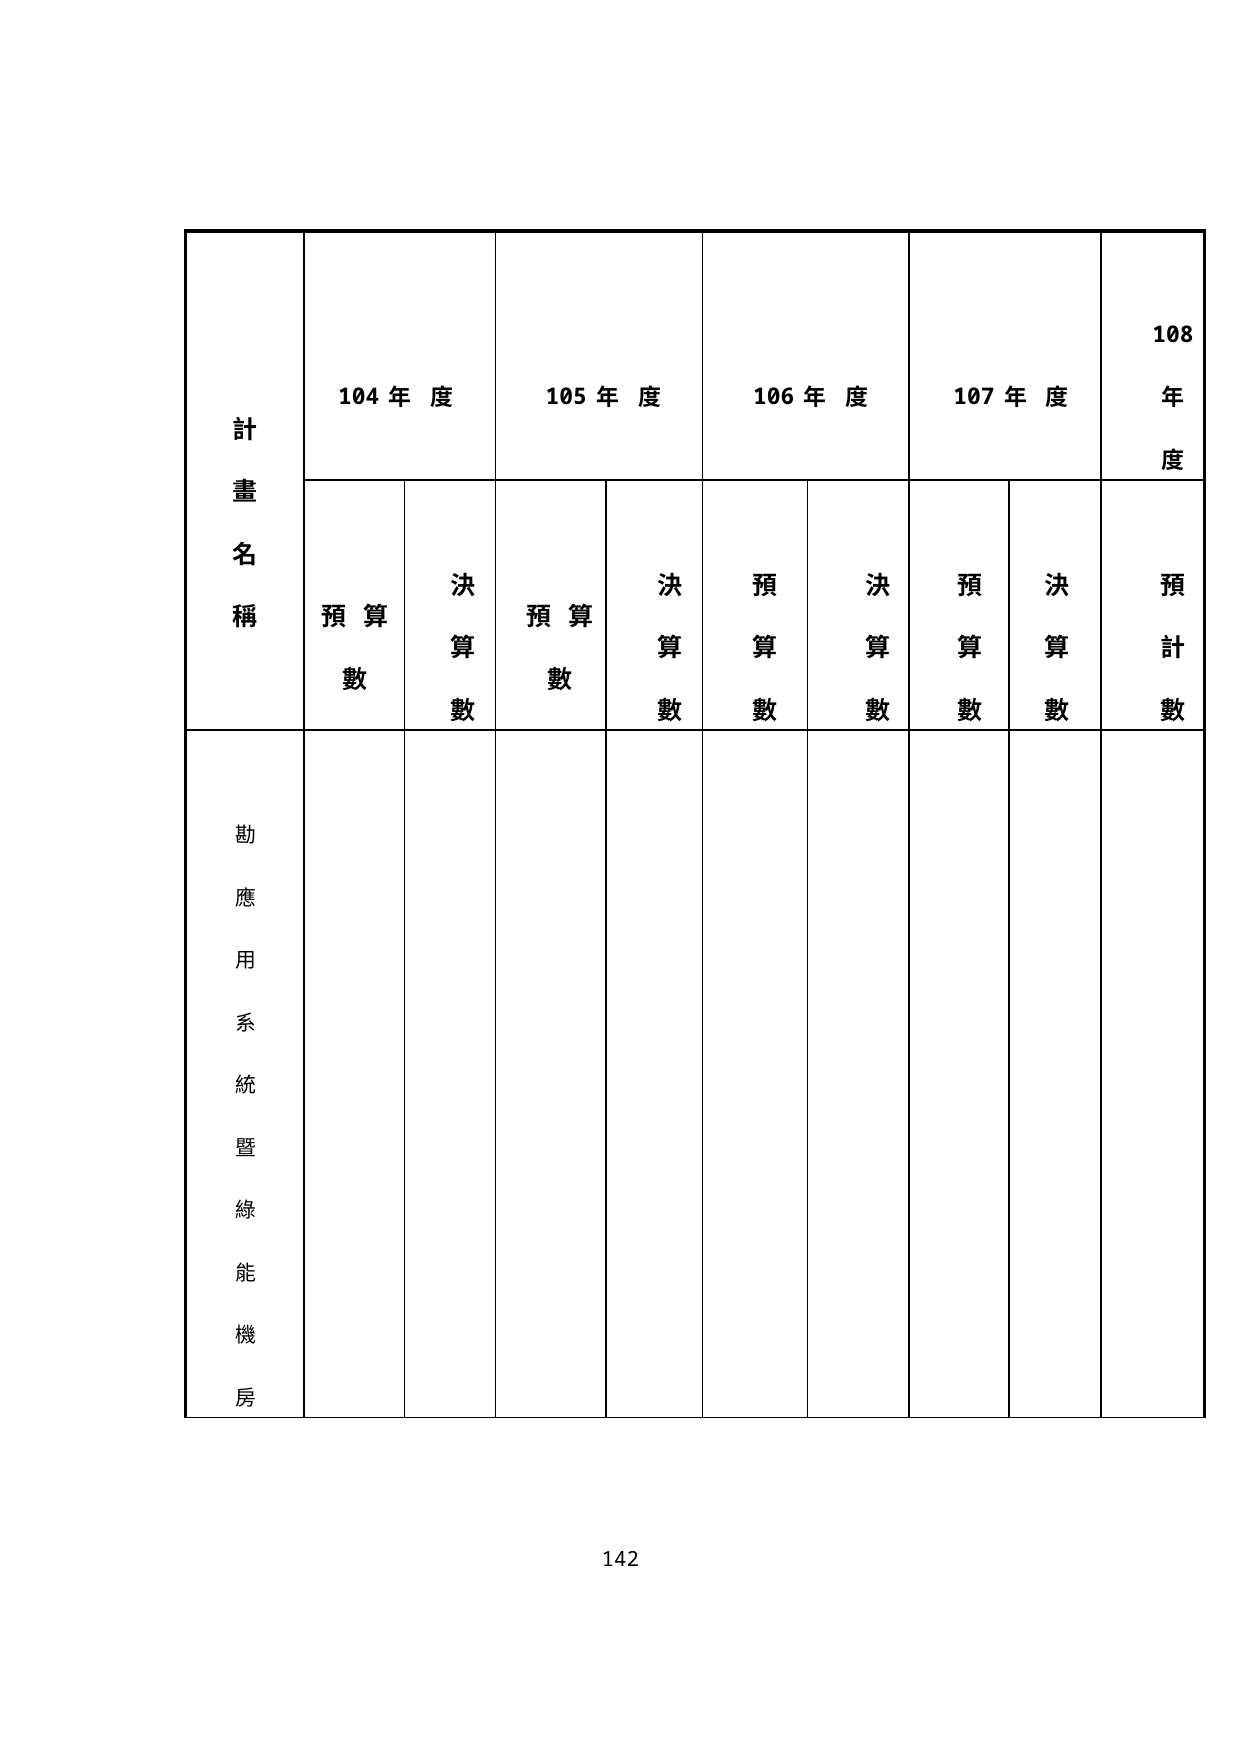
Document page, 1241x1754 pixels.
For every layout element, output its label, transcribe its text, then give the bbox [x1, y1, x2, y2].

table_cell 決算數 [607, 481, 702, 729]
table_cell 預計數 [1102, 481, 1203, 729]
table_cell [305, 731, 404, 1417]
table_cell [703, 731, 807, 1417]
table_cell 決算數 [405, 481, 495, 729]
table_header 107年度 [910, 233, 1100, 479]
table_cell 勘應用系統暨綠能機房 [187, 731, 303, 1417]
table_cell [496, 731, 605, 1417]
table_cell 決算數 [1010, 481, 1100, 729]
table_header 104年度 [305, 233, 495, 479]
table_cell 決算數 [808, 481, 908, 729]
table_header 108年度 [1102, 233, 1203, 479]
table_cell 預算數 [305, 481, 404, 729]
table_header 106年度 [703, 233, 908, 479]
table_cell 預算數 [910, 481, 1008, 729]
table_cell [808, 731, 908, 1417]
table_cell 預算數 [496, 481, 605, 729]
table_cell [607, 731, 702, 1417]
table_cell 預算數 [703, 481, 807, 729]
table_cell [405, 731, 495, 1417]
table_header 105年度 [496, 233, 702, 479]
table_cell - [1102, 731, 1203, 1417]
table_header 計畫名稱 [187, 233, 303, 729]
table_cell - [1010, 731, 1100, 1417]
table_cell - [910, 731, 1008, 1417]
